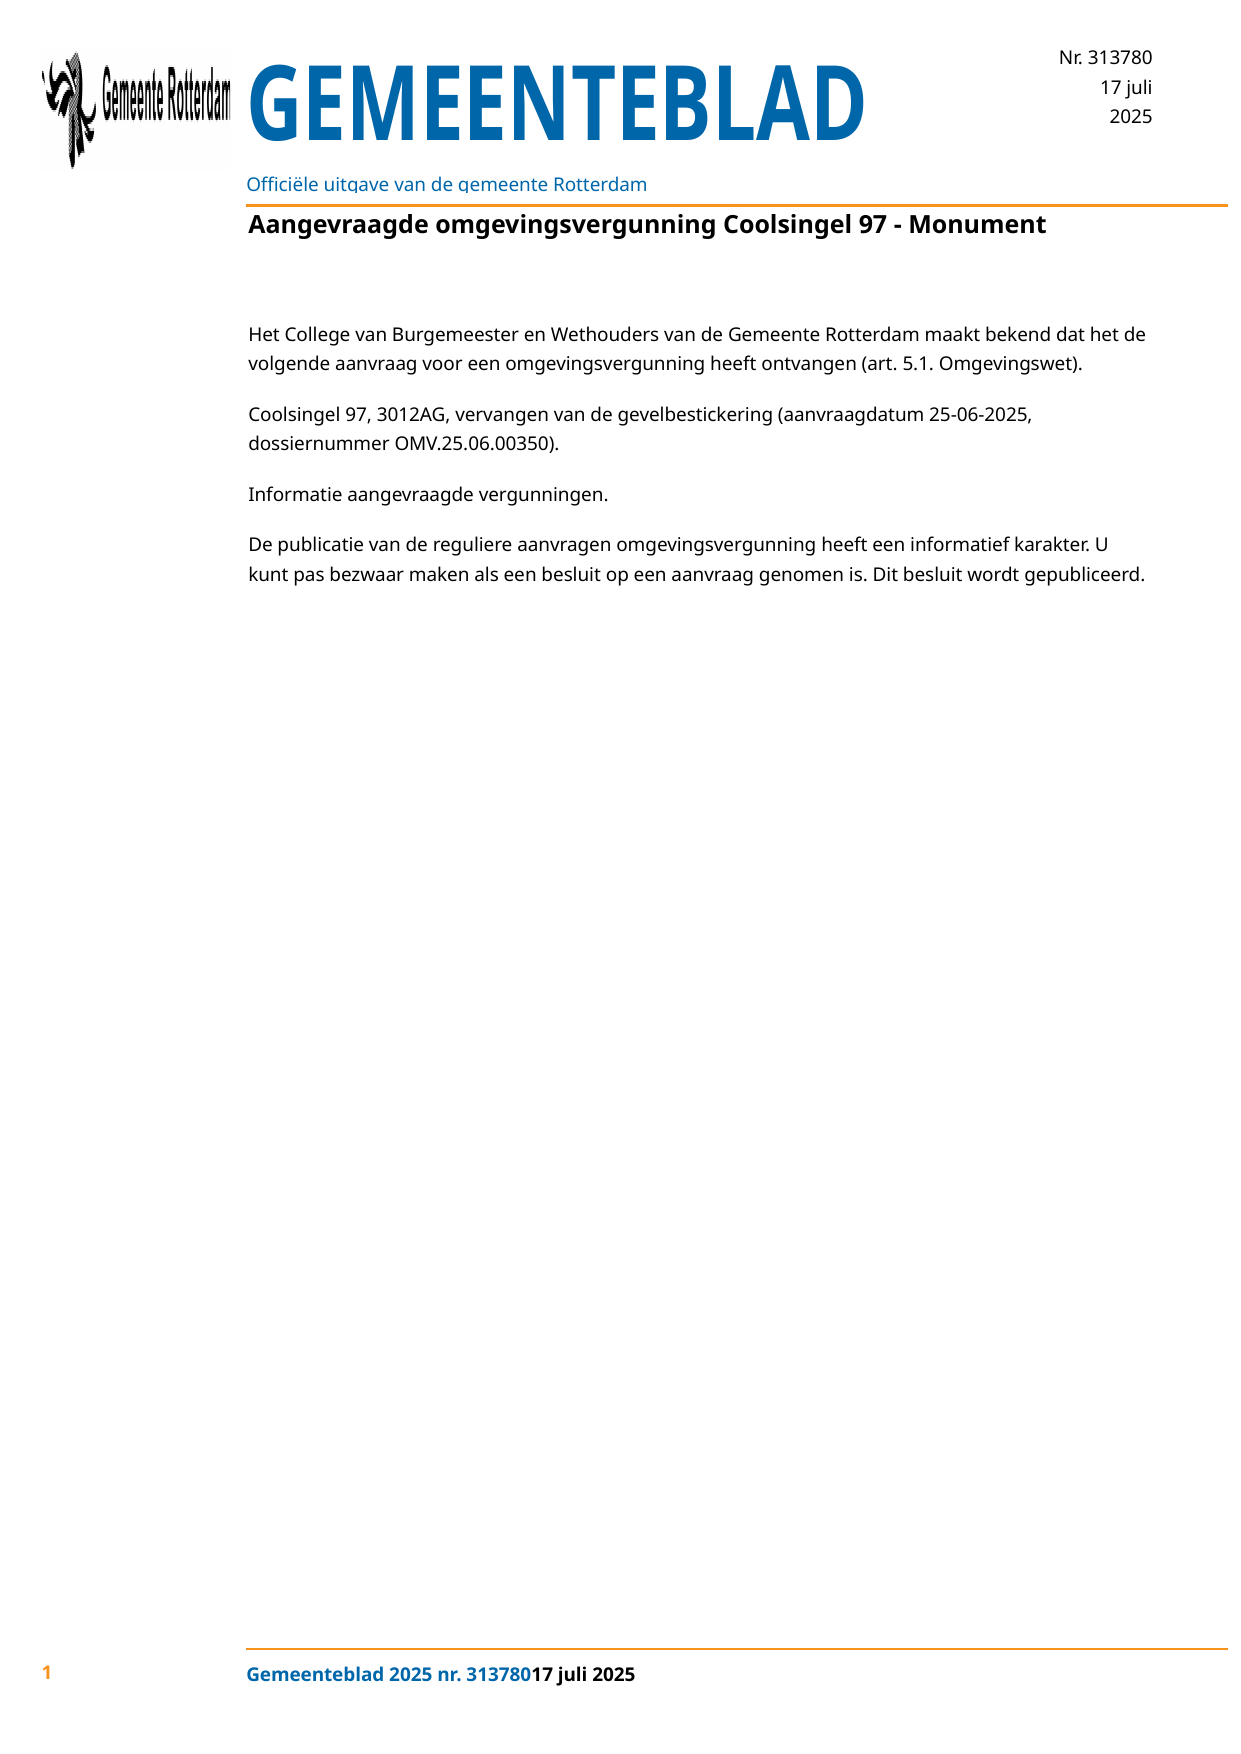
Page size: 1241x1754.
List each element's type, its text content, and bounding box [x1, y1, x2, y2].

text Coolsingel 97, 3012AG, vervangen van de gevelbestickering (aanvraagdatum 25-06-2025, dossiernummer OMV.25.06.00350). [248, 401, 1152, 456]
picture [41, 47, 231, 172]
text Het College van Burgemeester en Wethouders van de Gemeente Rotterdam maakt bekend dat het de volgende aanvraag voor een omgevingsvergunning heeft ontvangen (art. 5.1. Omgevingswet). [248, 321, 1152, 376]
text Aangevraagde omgevingsvergunning Coolsingel 97 - Monument [248, 207, 1152, 241]
text Informatie aangevraagde vergunningen. [248, 481, 1152, 506]
text De publicatie van de reguliere aanvragen omgevingsvergunning heeft een informatief karakter. U kunt pas bezwaar maken als een besluit op een aanvraag genomen is. Dit besluit wordt gepubliceerd. [248, 531, 1152, 586]
